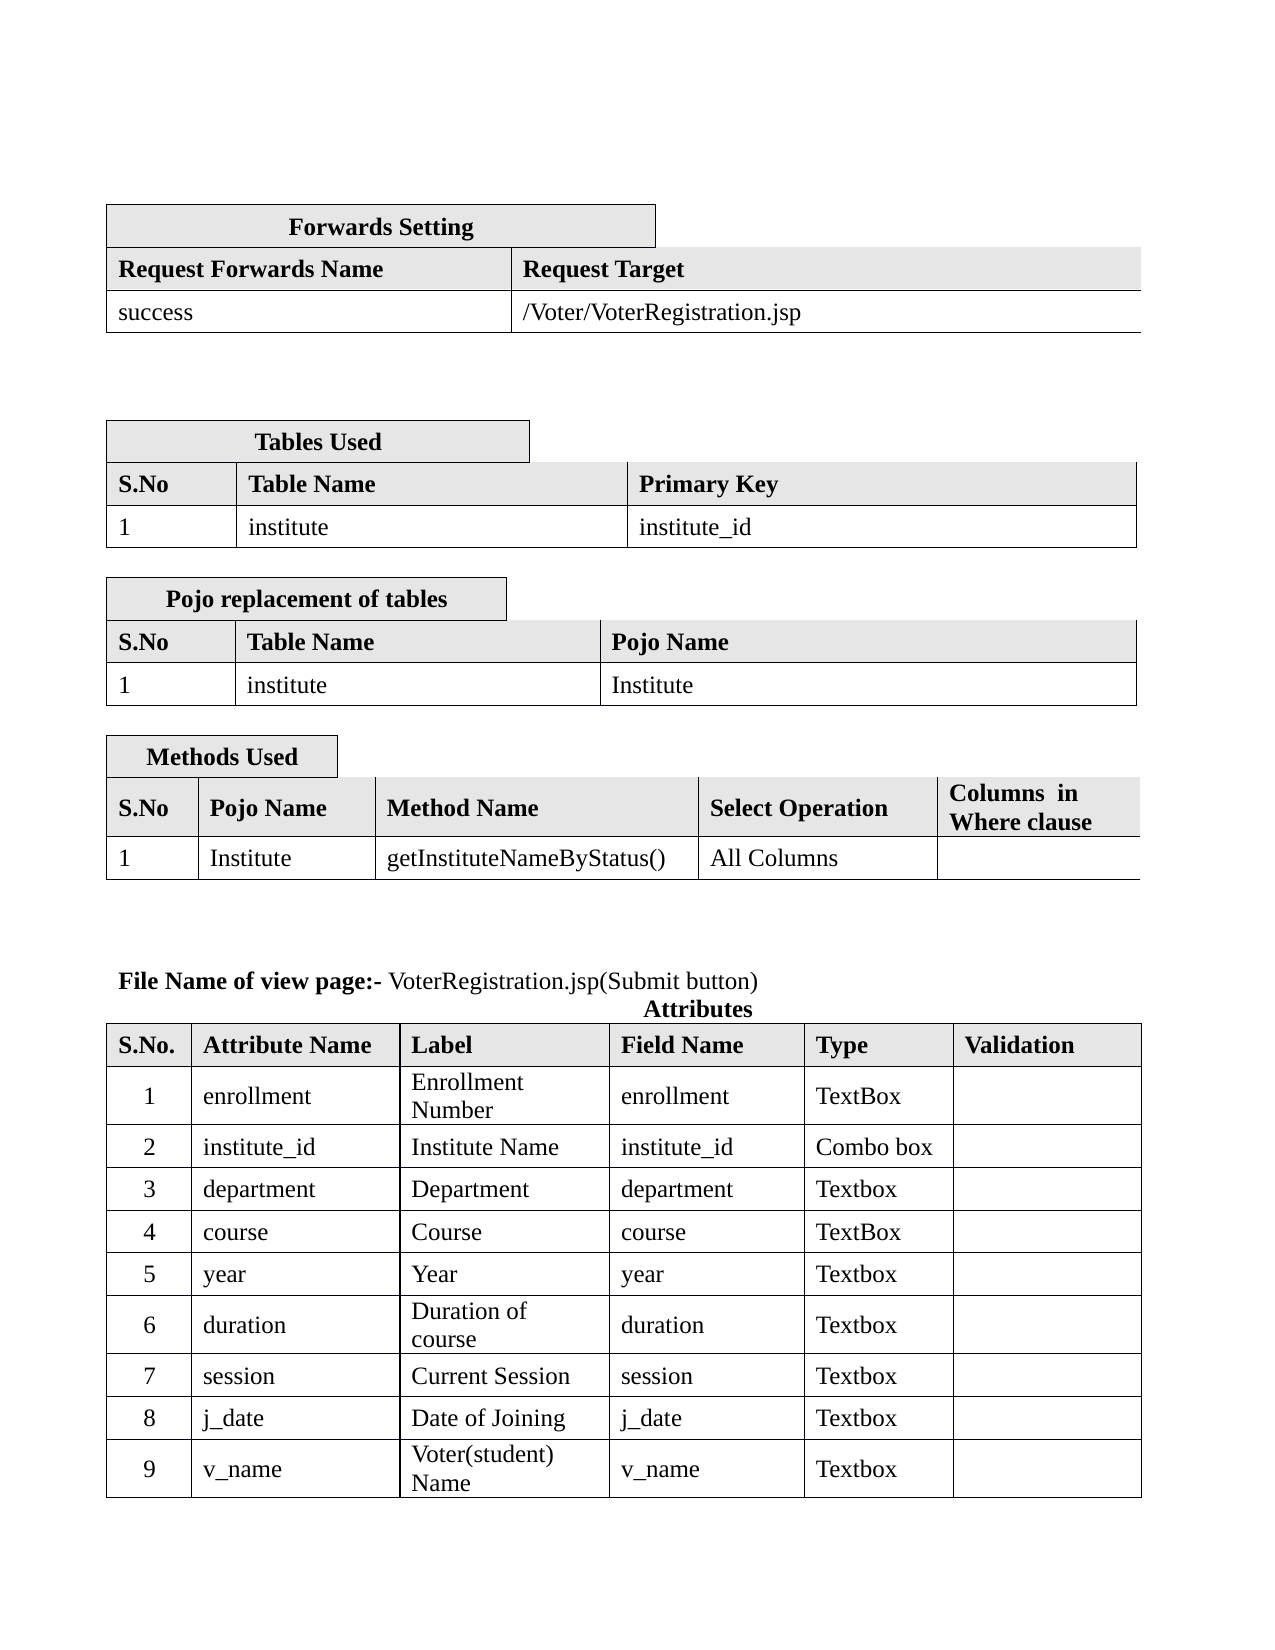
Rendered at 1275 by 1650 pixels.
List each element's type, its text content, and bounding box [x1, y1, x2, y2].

table_cell /Voter/VoterRegistration.jsp [512, 291, 1141, 332]
table_cell Textbox [805, 1253, 953, 1295]
table_header Attribute Name [192, 1024, 399, 1066]
table_cell institute [237, 506, 627, 547]
table_cell Columns in Where clause [938, 777, 1140, 836]
table_cell Combo box [805, 1125, 953, 1167]
table_header S.No. [107, 1024, 191, 1066]
table_cell v_name [192, 1440, 399, 1497]
table_cell 1 [107, 837, 198, 878]
table_cell Table Name [237, 462, 627, 505]
table_header Field Name [610, 1024, 804, 1066]
table_cell [938, 837, 1140, 878]
table_cell institute_id [628, 506, 1136, 547]
table_cell Course [401, 1211, 609, 1252]
table_cell 4 [107, 1211, 191, 1252]
table_header Forwards Setting [107, 205, 655, 247]
table_cell 8 [107, 1397, 191, 1438]
table_header Validation [954, 1024, 1141, 1066]
table_cell institute_id [610, 1125, 804, 1167]
table_cell Textbox [805, 1296, 953, 1353]
table_cell S.No [107, 778, 198, 836]
table_cell session [192, 1354, 399, 1396]
table_cell Date of Joining [401, 1397, 609, 1438]
text Attributes [118, 994, 1157, 1023]
table_cell [954, 1440, 1141, 1497]
table_cell year [192, 1253, 399, 1295]
table_cell enrollment [610, 1067, 804, 1124]
table_cell Enrollment Number [401, 1067, 609, 1124]
table_cell duration [610, 1296, 804, 1353]
table_cell [954, 1397, 1141, 1438]
table_cell getInstituteNameByStatus() [376, 837, 698, 878]
table_cell Institute Name [401, 1125, 609, 1167]
table_cell 2 [107, 1125, 191, 1167]
table_cell institute_id [192, 1125, 399, 1167]
table_cell [954, 1168, 1141, 1209]
table_cell Voter(student) Name [401, 1440, 609, 1497]
table_cell S.No [107, 621, 235, 662]
table_cell [954, 1253, 1141, 1295]
table_cell TextBox [805, 1211, 953, 1252]
table_cell [954, 1211, 1141, 1252]
table_cell 1 [107, 663, 235, 705]
table_cell duration [192, 1296, 399, 1353]
table_cell 1 [107, 506, 236, 547]
table_cell 1 [107, 1067, 191, 1124]
table_header Pojo replacement of tables [107, 578, 506, 620]
table_cell enrollment [192, 1067, 399, 1124]
table_cell [954, 1296, 1141, 1353]
table_cell department [610, 1168, 804, 1209]
table_cell session [610, 1354, 804, 1396]
table_cell Pojo Name [199, 777, 375, 836]
table_cell All Columns [699, 837, 937, 878]
table_cell [954, 1125, 1141, 1167]
table_cell Textbox [805, 1168, 953, 1209]
table_cell Textbox [805, 1397, 953, 1438]
table_cell S.No [107, 463, 236, 505]
table_cell Method Name [376, 777, 698, 836]
table_cell 5 [107, 1253, 191, 1295]
table_cell Textbox [805, 1440, 953, 1497]
table_cell department [192, 1168, 399, 1209]
table_header Tables Used [107, 421, 529, 462]
table_cell j_date [192, 1397, 399, 1438]
table_cell Institute [601, 663, 1136, 705]
table_header Label [401, 1024, 609, 1066]
table_cell Year [401, 1253, 609, 1295]
table_cell 3 [107, 1168, 191, 1209]
table_cell Institute [199, 837, 375, 878]
table_cell [954, 1067, 1141, 1124]
table_cell 6 [107, 1296, 191, 1353]
table_header Methods Used [107, 736, 337, 777]
table_cell Request Forwards Name [107, 248, 511, 289]
table_cell 7 [107, 1354, 191, 1396]
table_cell Pojo Name [601, 620, 1136, 662]
table_cell course [192, 1211, 399, 1252]
table_cell v_name [610, 1440, 804, 1497]
text File Name of view page:- VoterRegistration.jsp(Submit button) [118, 966, 1157, 994]
table_cell course [610, 1211, 804, 1252]
table_cell Textbox [805, 1354, 953, 1396]
table_cell 9 [107, 1440, 191, 1497]
table_cell success [107, 291, 511, 332]
table_cell Current Session [401, 1354, 609, 1396]
table_cell year [610, 1253, 804, 1295]
table_cell [954, 1354, 1141, 1396]
table_cell Table Name [236, 620, 600, 662]
table_cell Duration of course [401, 1296, 609, 1353]
table_cell Select Operation [699, 777, 937, 836]
table_header Type [805, 1024, 953, 1066]
table_cell Request Target [512, 247, 1141, 289]
table_cell j_date [610, 1397, 804, 1438]
table_cell institute [236, 663, 600, 705]
table_cell Department [401, 1168, 609, 1209]
table_cell Primary Key [628, 462, 1136, 505]
table_cell TextBox [805, 1067, 953, 1124]
